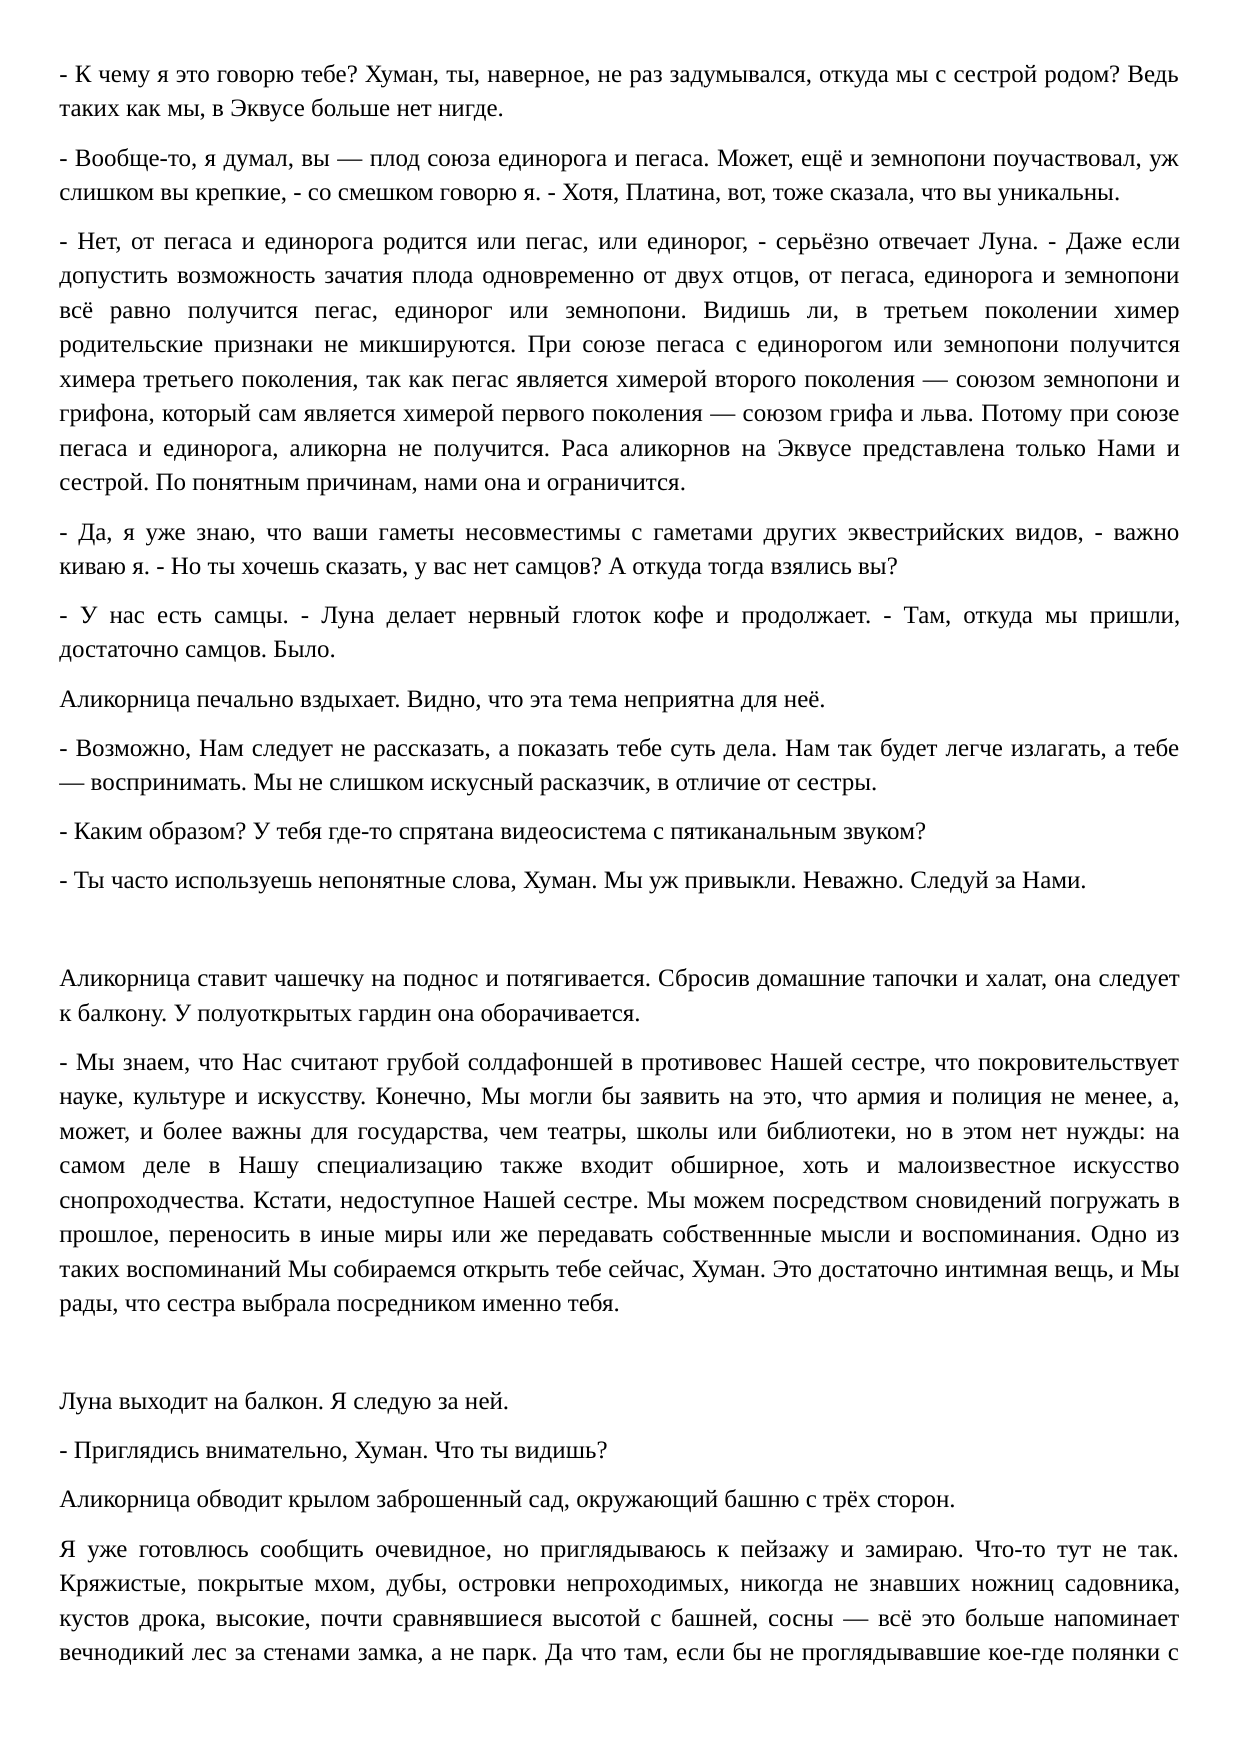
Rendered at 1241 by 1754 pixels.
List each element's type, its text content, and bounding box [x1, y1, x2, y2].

text - Каким образом? У тебя где-то спрятана видеосистема с пятиканальным звуком? [59, 816, 1181, 845]
text - Мы знаем, что Нас считают грубой солдафоншей в противовес Нашей сестре, что покровительствует науке, культуре и искусству. Конечно, Мы могли бы заявить на это, что армия и полиция не менее, а, может, и более важны для государства, чем театры, школы или библиотеки, но в этом нет нужды: на самом деле в Нашу специализацию также входит обширное, хоть и малоизвестное искусство снопроходчества. Кстати, недоступное Нашей сестре. Мы можем посредством сновидений погружать в прошлое, переносить в иные миры или же передавать собственнные мысли и воспоминания. Одно из таких воспоминаний Мы собираемся открыть тебе сейчас, Хуман. Это достаточно интимная вещь, и Мы рады, что сестра выбрала посредником именно тебя. [59, 1047, 1181, 1317]
text - Да, я уже знаю, что ваши гаметы несовместимы с гаметами других эквестрийских видов, - важно киваю я. - Но ты хочешь сказать, у вас нет самцов? А откуда тогда взялись вы? [59, 517, 1181, 580]
text Аликорница печально вздыхает. Видно, что эта тема неприятна для неё. [59, 684, 1181, 712]
text - Возможно, Нам следует не рассказать, а показать тебе суть дела. Нам так будет легче излагать, а тебе — воспринимать. Мы не слишком искусный расказчик, в отличие от сестры. [59, 733, 1181, 796]
text - Ты часто используешь непонятные слова, Хуман. Мы уж привыкли. Неважно. Следуй за Нами. [59, 865, 1181, 894]
text Аликорница ставит чашечку на поднос и потягивается. Сбросив домашние тапочки и халат, она следует к балкону. У полуоткрытых гардин она оборачивается. [59, 963, 1181, 1027]
text Я уже готовлюсь сообщить очевидное, но приглядываюсь к пейзажу и замираю. Что-то тут не так. Кряжистые, покрытые мхом, дубы, островки непроходимых, никогда не знавших ножниц садовника, кустов дрока, высокие, почти сравнявшиеся высотой с башней, сосны — всё это больше напоминает вечнодикий лес за стенами замка, а не парк. Да что там, если бы не проглядывавшие кое-где полянки с [59, 1534, 1181, 1666]
text - Приглядись внимательно, Хуман. Что ты видишь? [59, 1436, 1181, 1464]
text Аликорница обводит крылом заброшенный сад, окружающий башню с трёх сторон. [59, 1484, 1181, 1513]
text - Вообще-то, я думал, вы — плод союза единорога и пегаса. Может, ещё и земнопони поучаствовал, уж слишком вы крепкие, - со смешком говорю я. - Хотя, Платина, вот, тоже сказала, что вы уникальны. [59, 143, 1181, 206]
text - К чему я это говорю тебе? Хуман, ты, наверное, не раз задумывался, откуда мы с сестрой родом? Ведь таких как мы, в Эквусе больше нет нигде. [59, 59, 1181, 122]
text - У нас есть самцы. - Луна делает нервный глоток кофе и продолжает. - Там, откуда мы пришли, достаточно самцов. Было. [59, 600, 1181, 663]
text - Нет, от пегаса и единорога родится или пегас, или единорог, - серьёзно отвечает Луна. - Даже если допустить возможность зачатия плода одновременно от двух отцов, от пегаса, единорога и земнопони всё равно получится пегас, единорог или земнопони. Видишь ли, в третьем поколении химер родительские признаки не микшируются. При союзе пегаса с единорогом или земнопони получится химера третьего поколения, так как пегас является химерой второго поколения — союзом земнопони и грифона, который сам является химерой первого поколения — союзом грифа и льва. Потому при союзе пегаса и единорога, аликорна не получится. Раса аликорнов на Эквусе представлена только Нами и сестрой. По понятным причинам, нами она и ограничится. [59, 226, 1181, 496]
text Луна выходит на балкон. Я следую за ней. [59, 1386, 1181, 1415]
